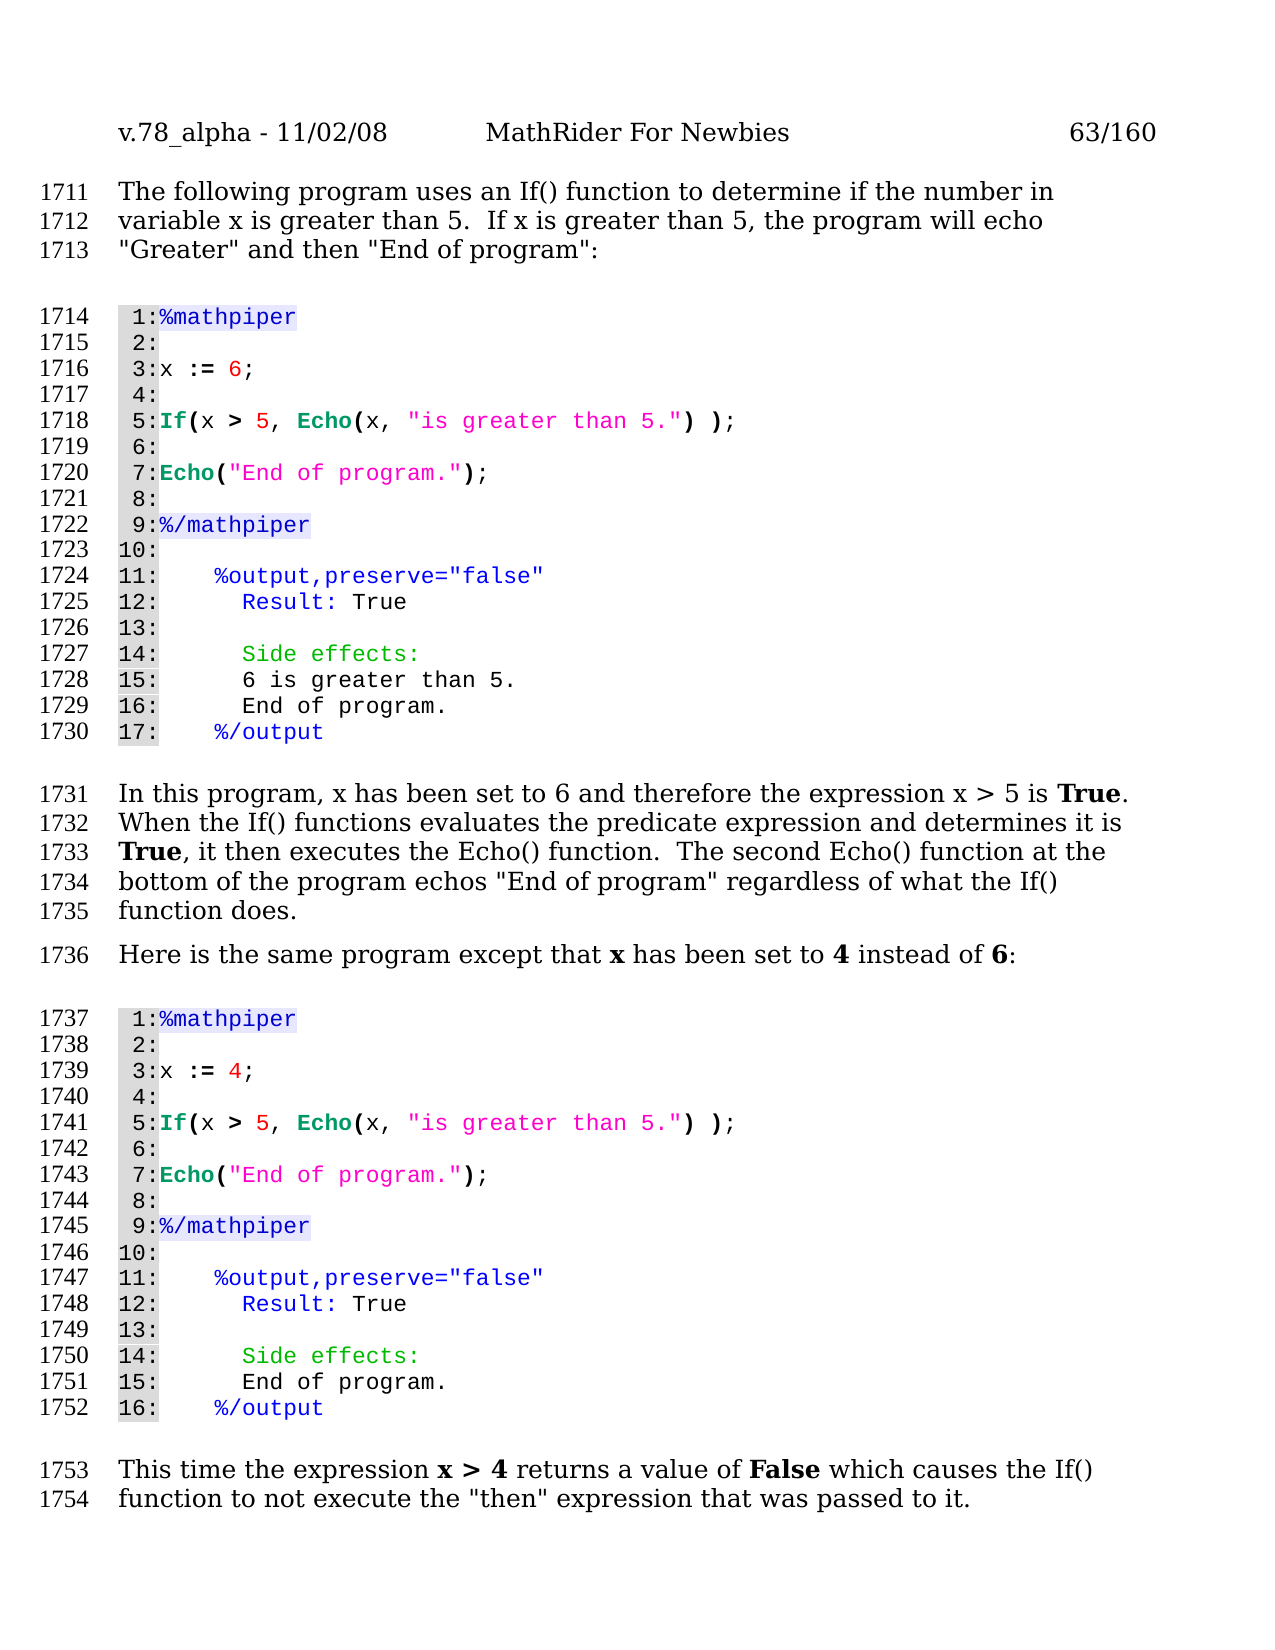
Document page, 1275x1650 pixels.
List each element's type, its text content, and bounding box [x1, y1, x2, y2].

text 5:If(x > 5, Echo(x, "is greater than 5.") ); [118, 1111, 1157, 1137]
text 14: Side effects: [118, 643, 1157, 668]
text 9:%/mathpiper [118, 1215, 1157, 1241]
text 2: [118, 1033, 1157, 1059]
text 7:Echo("End of program."); [118, 461, 1157, 487]
text 14: Side effects: [118, 1344, 1157, 1371]
text 16: End of program. [118, 694, 1157, 720]
text 10: [118, 539, 1157, 565]
text 15: End of program. [118, 1371, 1157, 1396]
text 2: [118, 331, 1157, 357]
text 10: [118, 1241, 1157, 1267]
text This time the expression x > 4 returns a value of False which causes the If() function to not execute the "then" expression that was passed to it. [118, 1455, 1157, 1513]
text 13: [118, 1319, 1157, 1344]
text 4: [118, 383, 1157, 409]
text 11: %output,preserve="false" [118, 1267, 1157, 1293]
text In this program, x has been set to 6 and therefore the expression x > 5 is True. When the If() functions evaluates the predicate expression and determines it is True, it then executes the Echo() function. The second Echo() function at the bottom of the program echos "End of program" regardless of what the If() function does. [118, 779, 1157, 925]
text The following program uses an If() function to determine if the number in variable x is greater than 5. If x is greater than 5, the program will echo "Greater" and then "End of program": [118, 177, 1157, 264]
text 16: %/output [118, 1396, 1157, 1422]
text 8: [118, 1189, 1157, 1215]
text 1:%mathpiper [118, 305, 1157, 331]
text 6: [118, 1137, 1157, 1163]
text 5:If(x > 5, Echo(x, "is greater than 5.") ); [118, 409, 1157, 435]
text 4: [118, 1085, 1157, 1111]
text 15: 6 is greater than 5. [118, 668, 1157, 694]
text 9:%/mathpiper [118, 513, 1157, 539]
text 7:Echo("End of program."); [118, 1163, 1157, 1189]
text 8: [118, 487, 1157, 513]
text 3:x := 4; [118, 1059, 1157, 1085]
text 13: [118, 617, 1157, 643]
text 17: %/output [118, 720, 1157, 746]
text Here is the same program except that x has been set to 4 instead of 6: [118, 940, 1157, 969]
text 11: %output,preserve="false" [118, 565, 1157, 591]
text 12: Result: True [118, 1293, 1157, 1319]
text 6: [118, 435, 1157, 461]
text 12: Result: True [118, 591, 1157, 617]
text 3:x := 6; [118, 357, 1157, 383]
text 1:%mathpiper [118, 1007, 1157, 1033]
